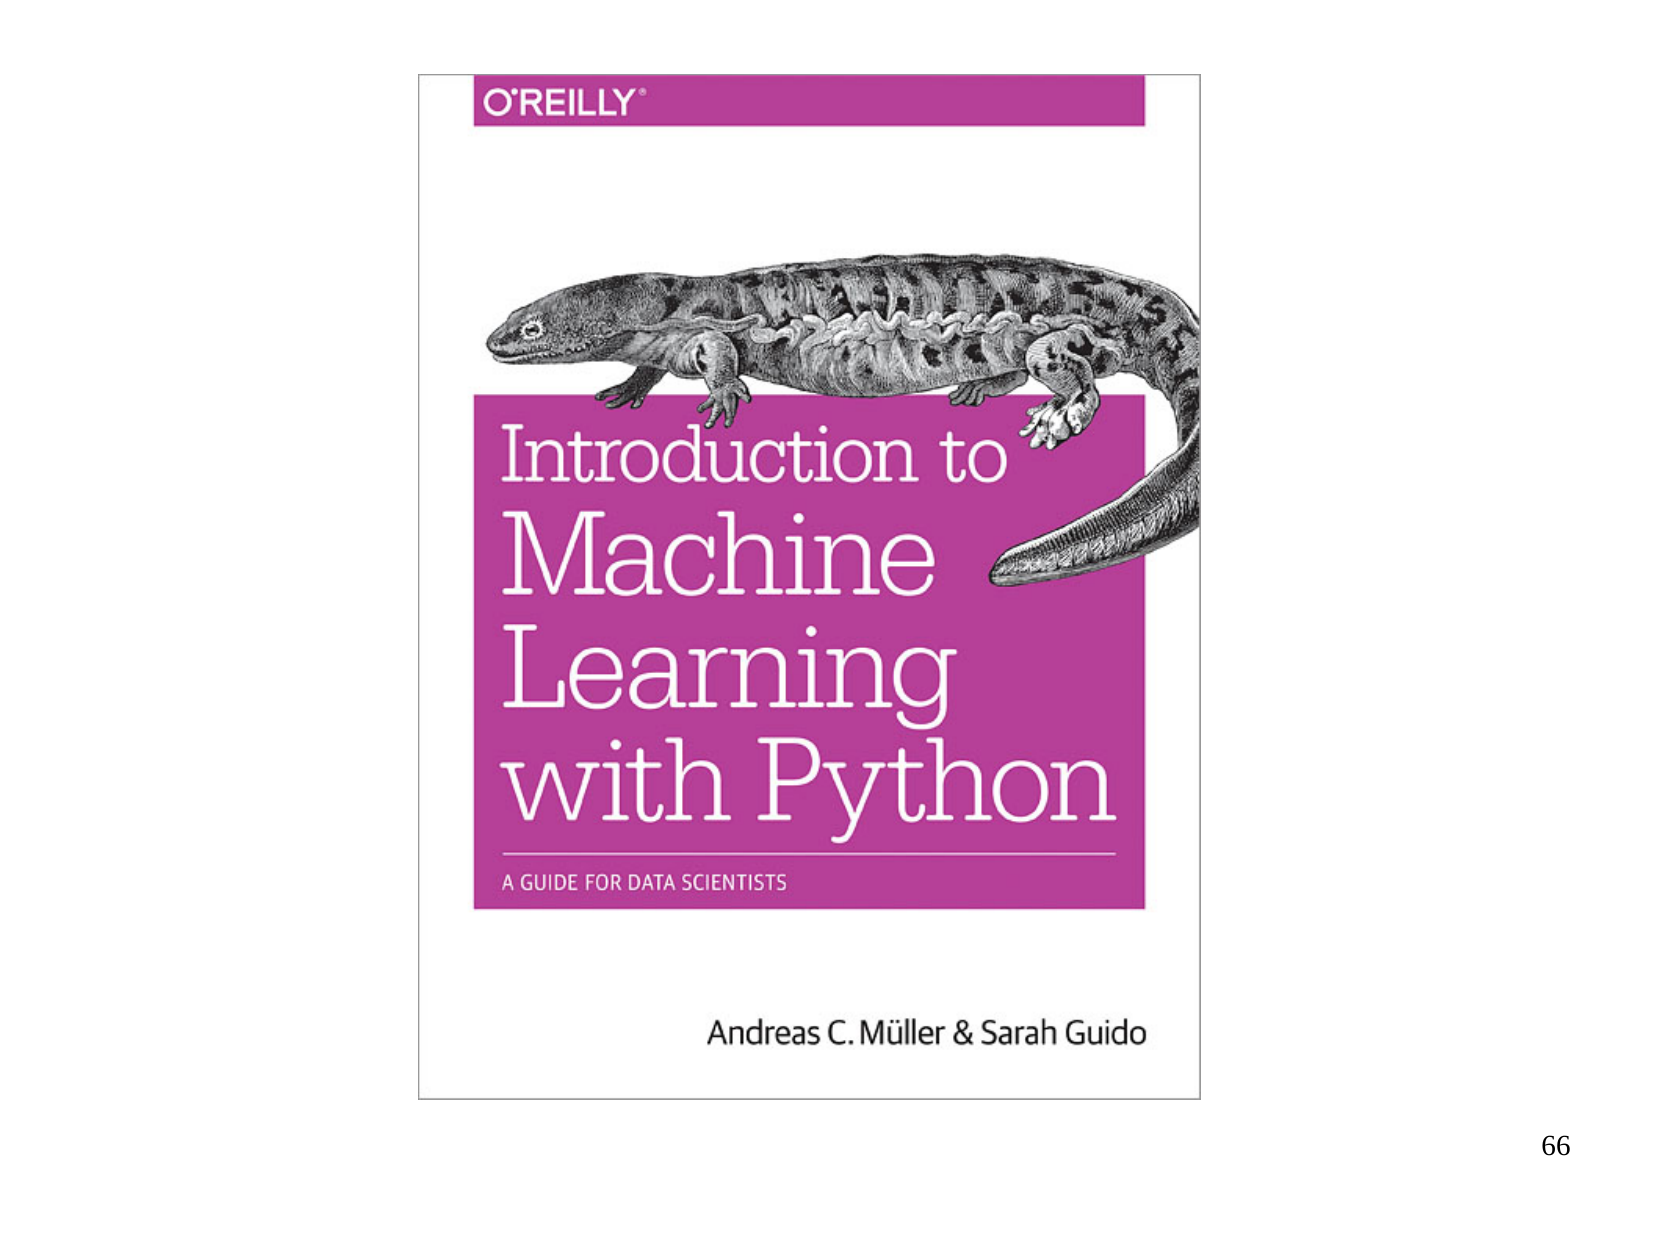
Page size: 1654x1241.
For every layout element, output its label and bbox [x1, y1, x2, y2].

picture [418, 74, 1201, 1100]
